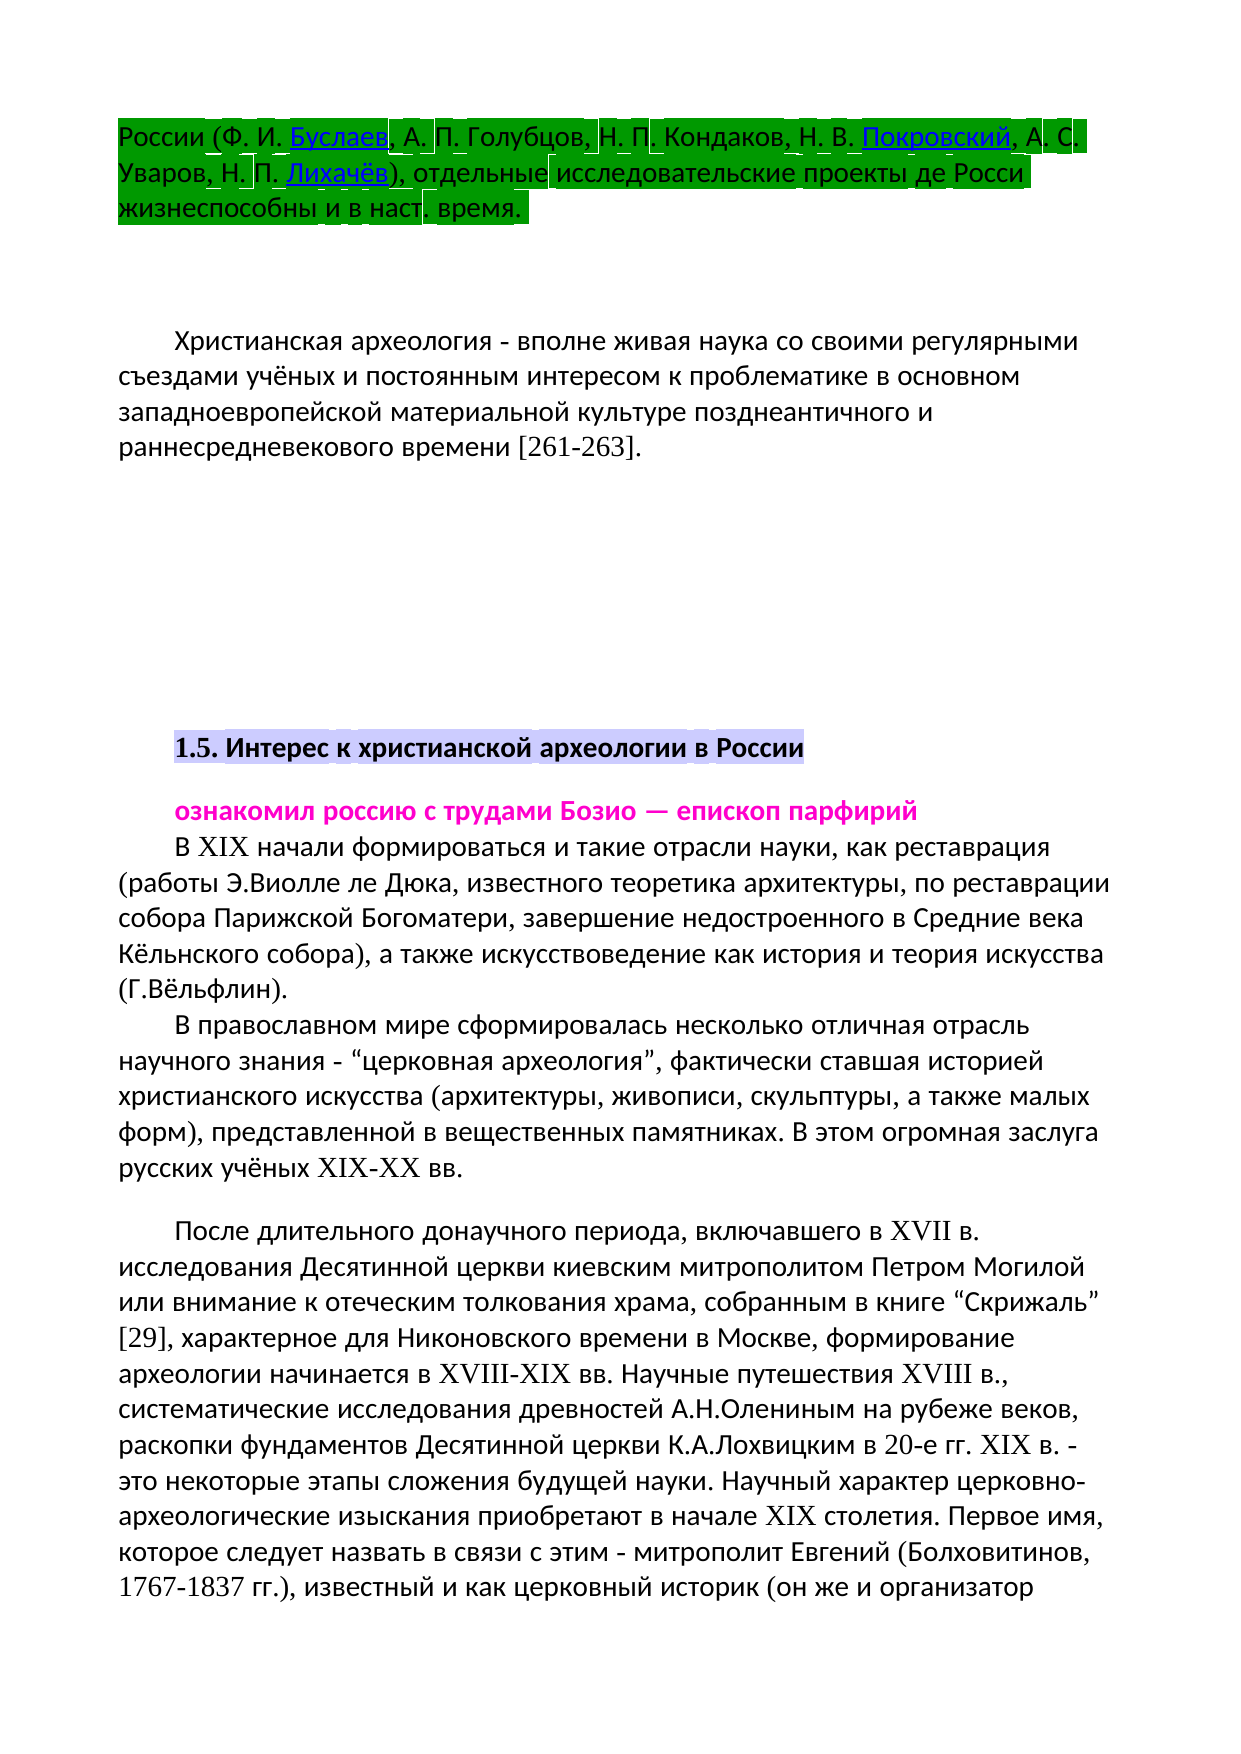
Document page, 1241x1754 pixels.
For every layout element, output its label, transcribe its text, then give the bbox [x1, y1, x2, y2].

text 1.5. Интерес к христианской археологии в России [118, 729, 1122, 764]
text В XIX начали формироваться и такие отрасли науки, как реставрация (работы Э.Виолле ле Дюка, известного теоретика архитектуры, по реставрации собора Парижской Богоматери, завершение недостроенного в Средние века Кёльнского собора), а также искусствоведение как история и теория искусства (Г.Вёльфлин). [118, 828, 1122, 1006]
text ознакомил россию с трудами Бозио — епископ парфирий [118, 792, 1122, 828]
text России (Ф. И. Буслаев, А. П. Голубцов, Н. П. Кондаков, Н. В. Покровский, А. С. Уваров, Н. П. Лихачёв), отдельные исследовательские проекты де Росси жизнеспособны и в наст. время. [118, 118, 1122, 225]
text В православном мире сформировалась несколько отличная отрасль научного знания - “церковная археология”, фактически ставшая историей христианского искусства (архитектуры, живописи, скульптуры, а также малых форм), представленной в вещественных памятниках. В этом огромная заслуга русских учёных XIX-XX вв. [118, 1006, 1122, 1184]
text Христианская археология - вполне живая наука со своими регулярными съездами учёных и постоянным интересом к проблематике в основном западноевропейской материальной культуре позднеантичного и раннесредневекового времени [261-263]. [118, 322, 1122, 464]
text После длительного донаучного периода, включавшего в XVII в. исследования Десятинной церкви киевским митрополитом Петром Могилой или внимание к отеческим толкования храма, собранным в книге “Скрижаль” [29], характерное для Никоновского времени в Москве, формирование археологии начинается в XVIII-XIX вв. Научные путешествия XVIII в., систематические исследования древностей А.Н.Олениным на рубеже веков, раскопки фундаментов Десятинной церкви К.А.Лохвицким в 20-е гг. XIX в. - это некоторые этапы сложения будущей науки. Научный характер церковно-археологические изыскания приобретают в начале XIX столетия. Первое имя, которое следует назвать в связи с этим - митрополит Евгений (Болховитинов, 1767-1837 гг.), известный и как церковный историк (он же и организатор [118, 1212, 1122, 1604]
